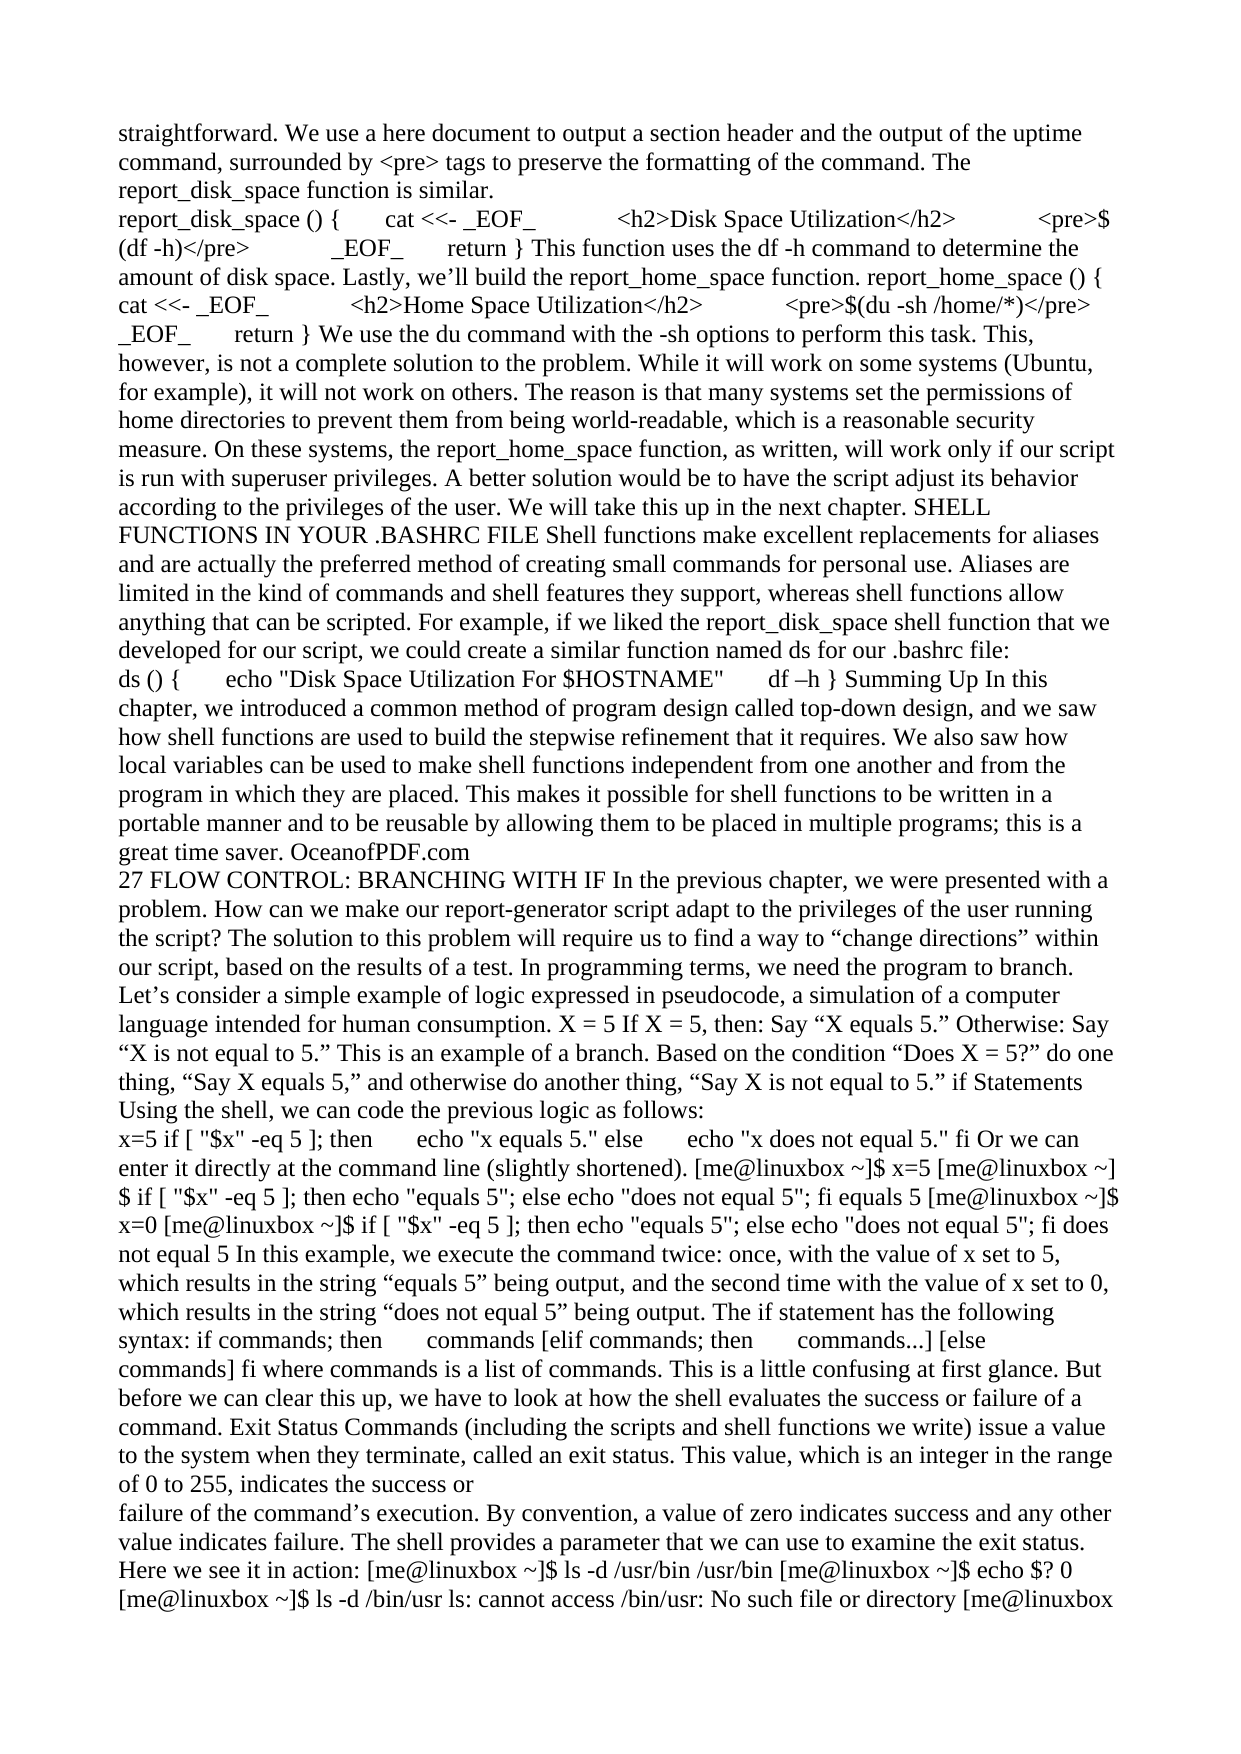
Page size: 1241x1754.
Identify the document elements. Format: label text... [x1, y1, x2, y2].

text failure of the command’s execution. By convention, a value of zero indicates success and any other value indicates failure. The shell provides a parameter that we can use to examine the exit status. Here we see it in action: [me@linuxbox ~]$ ls -d /usr/bin /usr/bin [me@linuxbox ~]$ echo $? 0 [me@linuxbox ~]$ ls -d /bin/usr ls: cannot access /bin/usr: No such file or directory [me@linuxbox [118, 1498, 1122, 1613]
text straightforward. We use a here document to output a section header and the output of the uptime command, surrounded by <pre> tags to preserve the formatting of the command. The report_disk_space function is similar. [118, 118, 1122, 204]
text x=5 if [ "$x" -eq 5 ]; then echo "x equals 5." else echo "x does not equal 5." fi Or we can enter it directly at the command line (slightly shortened). [me@linuxbox ~]$ x=5 [me@linuxbox ~]$ if [ "$x" -eq 5 ]; then echo "equals 5"; else echo "does not equal 5"; fi equals 5 [me@linuxbox ~]$ x=0 [me@linuxbox ~]$ if [ "$x" -eq 5 ]; then echo "equals 5"; else echo "does not equal 5"; fi does not equal 5 In this example, we execute the command twice: once, with the value of x set to 5, which results in the string “equals 5” being output, and the second time with the value of x set to 0, which results in the string “does not equal 5” being output. The if statement has the following syntax: if commands; then commands [elif commands; then commands...] [else commands] fi where commands is a list of commands. This is a little confusing at first glance. But before we can clear this up, we have to look at how the shell evaluates the success or failure of a command. Exit Status Commands (including the scripts and shell functions we write) issue a value to the system when they terminate, called an exit status. This value, which is an integer in the range of 0 to 255, indicates the success or [118, 1124, 1122, 1498]
text ds () { echo "Disk Space Utilization For $HOSTNAME" df –h } Summing Up In this chapter, we introduced a common method of program design called top-down design, and we saw how shell functions are used to build the stepwise refinement that it requires. We also saw how local variables can be used to make shell functions independent from one another and from the program in which they are placed. This makes it possible for shell functions to be written in a portable manner and to be reusable by allowing them to be placed in multiple programs; this is a great time saver. OceanofPDF.com [118, 664, 1122, 866]
text 27 FLOW CONTROL: BRANCHING WITH IF In the previous chapter, we were presented with a problem. How can we make our report-generator script adapt to the privileges of the user running the script? The solution to this problem will require us to find a way to “change directions” within our script, based on the results of a test. In programming terms, we need the program to branch. Let’s consider a simple example of logic expressed in pseudocode, a simulation of a computer language intended for human consumption. X = 5 If X = 5, then: Say “X equals 5.” Otherwise: Say “X is not equal to 5.” This is an example of a branch. Based on the condition “Does X = 5?” do one thing, “Say X equals 5,” and otherwise do another thing, “Say X is not equal to 5.” if Statements Using the shell, we can code the previous logic as follows: [118, 866, 1122, 1124]
text report_disk_space () { cat <<- _EOF_ <h2>Disk Space Utilization</h2> <pre>$(df -h)</pre> _EOF_ return } This function uses the df -h command to determine the amount of disk space. Lastly, we’ll build the report_home_space function. report_home_space () { cat <<- _EOF_ <h2>Home Space Utilization</h2> <pre>$(du -sh /home/*)</pre> _EOF_ return } We use the du command with the -sh options to perform this task. This, however, is not a complete solution to the problem. While it will work on some systems (Ubuntu, for example), it will not work on others. The reason is that many systems set the permissions of home directories to prevent them from being world-readable, which is a reasonable security measure. On these systems, the report_home_space function, as written, will work only if our script is run with superuser privileges. A better solution would be to have the script adjust its behavior according to the privileges of the user. We will take this up in the next chapter. SHELL FUNCTIONS IN YOUR .BASHRC FILE Shell functions make excellent replacements for aliases and are actually the preferred method of creating small commands for personal use. Aliases are limited in the kind of commands and shell features they support, whereas shell functions allow anything that can be scripted. For example, if we liked the report_disk_space shell function that we developed for our script, we could create a similar function named ds for our .bashrc file: [118, 204, 1122, 664]
